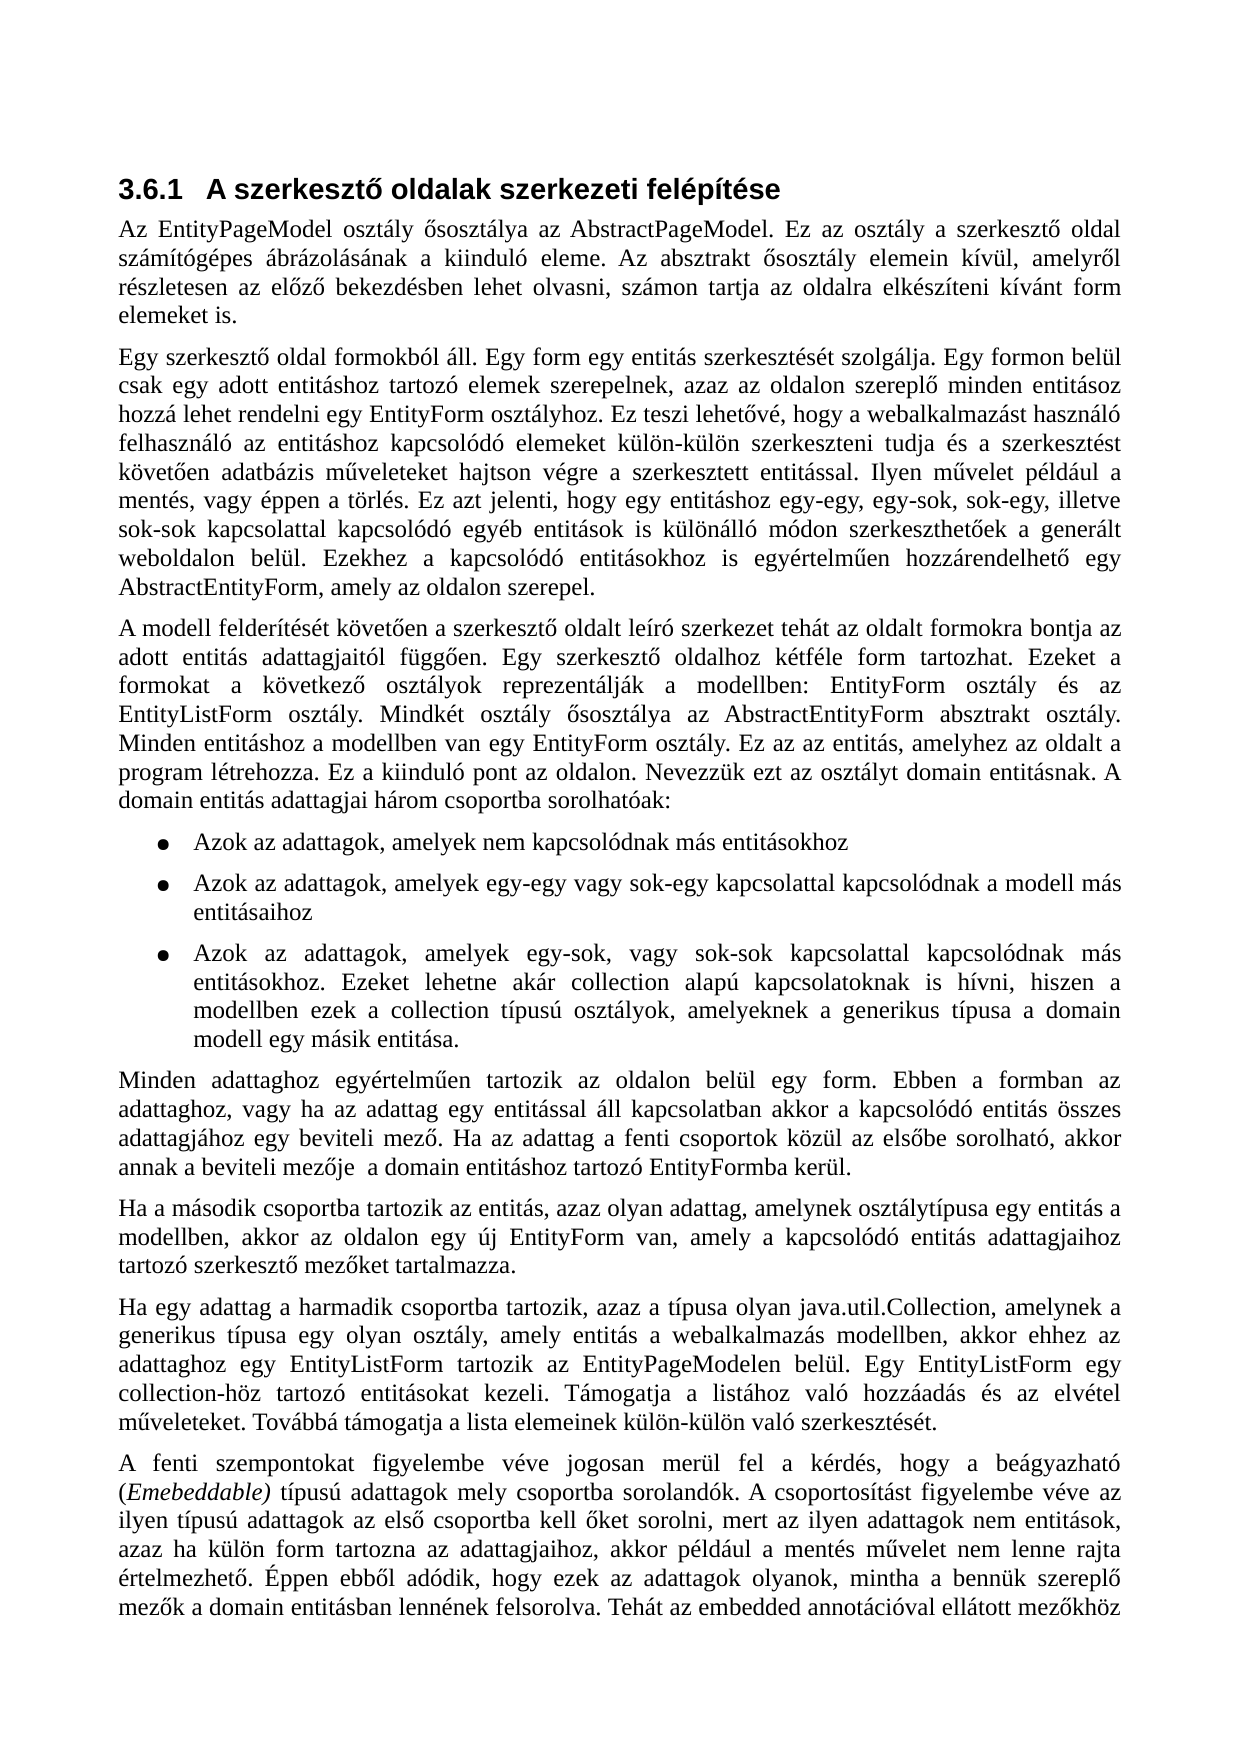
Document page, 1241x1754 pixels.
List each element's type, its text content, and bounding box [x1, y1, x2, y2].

list Azok az adattagok, amelyek nem kapcsolódnak más entitásokhoz [156, 827, 1122, 855]
subtitle A szerkesztő oldalak szerkezeti felépítése [118, 172, 1122, 205]
text A modell felderítését követően a szerkesztő oldalt leíró szerkezet tehát az oldalt formokra bontja az adott entitás adattagjaitól függően. Egy szerkesztő oldalhoz kétféle form tartozhat. Ezeket a formokat a következő osztályok reprezentálják a modellben: EntityForm osztály és az EntityListForm osztály. Mindkét osztály ősosztálya az AbstractEntityForm absztrakt osztály. Minden entitáshoz a modellben van egy EntityForm osztály. Ez az az entitás, amelyhez az oldalt a program létrehozza. Ez a kiinduló pont az oldalon. Nevezzük ezt az osztályt domain entitásnak. A domain entitás adattagjai három csoportba sorolhatóak: [118, 613, 1122, 814]
list Azok az adattagok, amelyek egy-sok, vagy sok-sok kapcsolattal kapcsolódnak más entitásokhoz. Ezeket lehetne akár collection alapú kapcsolatoknak is hívni, hiszen a modellben ezek a collection típusú osztályok, amelyeknek a generikus típusa a domain modell egy másik entitása. [156, 938, 1122, 1053]
list Azok az adattagok, amelyek egy-egy vagy sok-egy kapcsolattal kapcsolódnak a modell más entitásaihoz [156, 868, 1122, 925]
text Egy szerkesztő oldal formokból áll. Egy form egy entitás szerkesztését szolgálja. Egy formon belül csak egy adott entitáshoz tartozó elemek szerepelnek, azaz az oldalon szereplő minden entitásoz hozzá lehet rendelni egy EntityForm osztályhoz. Ez teszi lehetővé, hogy a webalkalmazást használó felhasználó az entitáshoz kapcsolódó elemeket külön-külön szerkeszteni tudja és a szerkesztést követően adatbázis műveleteket hajtson végre a szerkesztett entitással. Ilyen művelet például a mentés, vagy éppen a törlés. Ez azt jelenti, hogy egy entitáshoz egy-egy, egy-sok, sok-egy, illetve sok-sok kapcsolattal kapcsolódó egyéb entitások is különálló módon szerkeszthetőek a generált weboldalon belül. Ezekhez a kapcsolódó entitásokhoz is egyértelműen hozzárendelhető egy AbstractEntityForm, amely az oldalon szerepel. [118, 342, 1122, 600]
text A fenti szempontokat figyelembe véve jogosan merül fel a kérdés, hogy a beágyazható (Emebeddable) típusú adattagok mely csoportba sorolandók. A csoportosítást figyelembe véve az ilyen típusú adattagok az első csoportba kell őket sorolni, mert az ilyen adattagok nem entitások, azaz ha külön form tartozna az adattagjaihoz, akkor például a mentés művelet nem lenne rajta értelmezhető. Éppen ebből adódik, hogy ezek az adattagok olyanok, mintha a bennük szereplő mezők a domain entitásban lennének felsorolva. Tehát az embedded annotációval ellátott mezőkhöz [118, 1448, 1122, 1620]
text Ha a második csoportba tartozik az entitás, azaz olyan adattag, amelynek osztálytípusa egy entitás a modellben, akkor az oldalon egy új EntityForm van, amely a kapcsolódó entitás adattagjaihoz tartozó szerkesztő mezőket tartalmazza. [118, 1193, 1122, 1279]
text Az EntityPageModel osztály ősosztálya az AbstractPageModel. Ez az osztály a szerkesztő oldal számítógépes ábrázolásának a kiinduló eleme. Az absztrakt ősosztály elemein kívül, amelyről részletesen az előző bekezdésben lehet olvasni, számon tartja az oldalra elkészíteni kívánt form elemeket is. [118, 214, 1122, 329]
text Minden adattaghoz egyértelműen tartozik az oldalon belül egy form. Ebben a formban az adattaghoz, vagy ha az adattag egy entitással áll kapcsolatban akkor a kapcsolódó entitás összes adattagjához egy beviteli mező. Ha az adattag a fenti csoportok közül az elsőbe sorolható, akkor annak a beviteli mezője a domain entitáshoz tartozó EntityFormba kerül. [118, 1065, 1122, 1180]
text Ha egy adattag a harmadik csoportba tartozik, azaz a típusa olyan java.util.Collection, amelynek a generikus típusa egy olyan osztály, amely entitás a webalkalmazás modellben, akkor ehhez az adattaghoz egy EntityListForm tartozik az EntityPageModelen belül. Egy EntityListForm egy collection-höz tartozó entitásokat kezeli. Támogatja a listához való hozzáadás és az elvétel műveleteket. Továbbá támogatja a lista elemeinek külön-külön való szerkesztését. [118, 1292, 1122, 1435]
